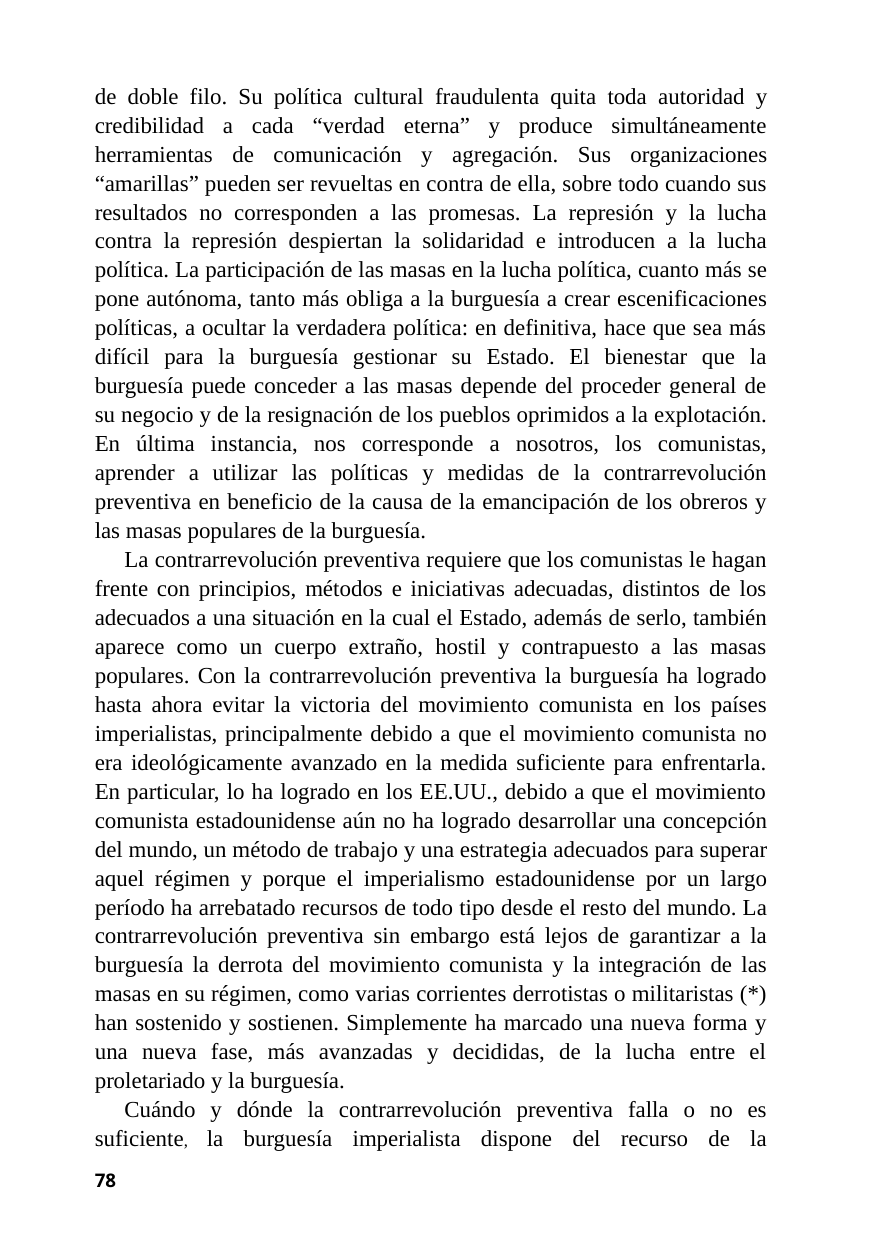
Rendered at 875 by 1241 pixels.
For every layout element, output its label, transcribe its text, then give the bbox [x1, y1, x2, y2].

text de doble filo. Su política cultural fraudulenta quita toda autoridad y credibilidad a cada “verdad eterna” y produce simultáneamente herramientas de comunicación y agregación. Sus organizaciones “amarillas” pueden ser revueltas en contra de ella, sobre todo cuando sus resultados no corresponden a las promesas. La represión y la lucha contra la represión despiertan la solidaridad e introducen a la lucha política. La participación de las masas en la lucha política, cuanto más se pone autónoma, tanto más obliga a la burguesía a crear escenificaciones políticas, a ocultar la verdadera política: en definitiva, hace que sea más difícil para la burguesía gestionar su Estado. El bienestar que la burguesía puede conceder a las masas depende del proceder general de su negocio y de la resignación de los pueblos oprimidos a la explotación. En última instancia, nos corresponde a nosotros, los comunistas, aprender a utilizar las políticas y medidas de la contrarrevolución preventiva en beneficio de la causa de la emancipación de los obreros y las masas populares de la burguesía. [94, 83, 768, 543]
text La contrarrevolución preventiva requiere que los comunistas le hagan frente con principios, métodos e iniciativas adecuadas, distintos de los adecuados a una situación en la cual el Estado, además de serlo, también aparece como un cuerpo extraño, hostil y contrapuesto a las masas populares. Con la contrarrevolución preventiva la burguesía ha logrado hasta ahora evitar la victoria del movimiento comunista en los países imperialistas, principalmente debido a que el movimiento comunista no era ideológicamente avanzado en la medida suficiente para enfrentarla. En particular, lo ha logrado en los EE.UU., debido a que el movimiento comunista estadounidense aún no ha logrado desarrollar una concepción del mundo, un método de trabajo y una estrategia adecuados para superar aquel régimen y porque el imperialismo estadounidense por un largo período ha arrebatado recursos de todo tipo desde el resto del mundo. La contrarrevolución preventiva sin embargo está lejos de garantizar a la burguesía la derrota del movimiento comunista y la integración de las masas en su régimen, como varias corrientes derrotistas o militaristas (*) han sostenido y sostienen. Simplemente ha marcado una nueva forma y una nueva fase, más avanzadas y decididas, de la lucha entre el proletariado y la burguesía. [94, 546, 768, 1094]
text Cuándo y dónde la contrarrevolución preventiva falla o no es suficiente, la burguesía imperialista dispone del recurso de la [94, 1096, 768, 1152]
